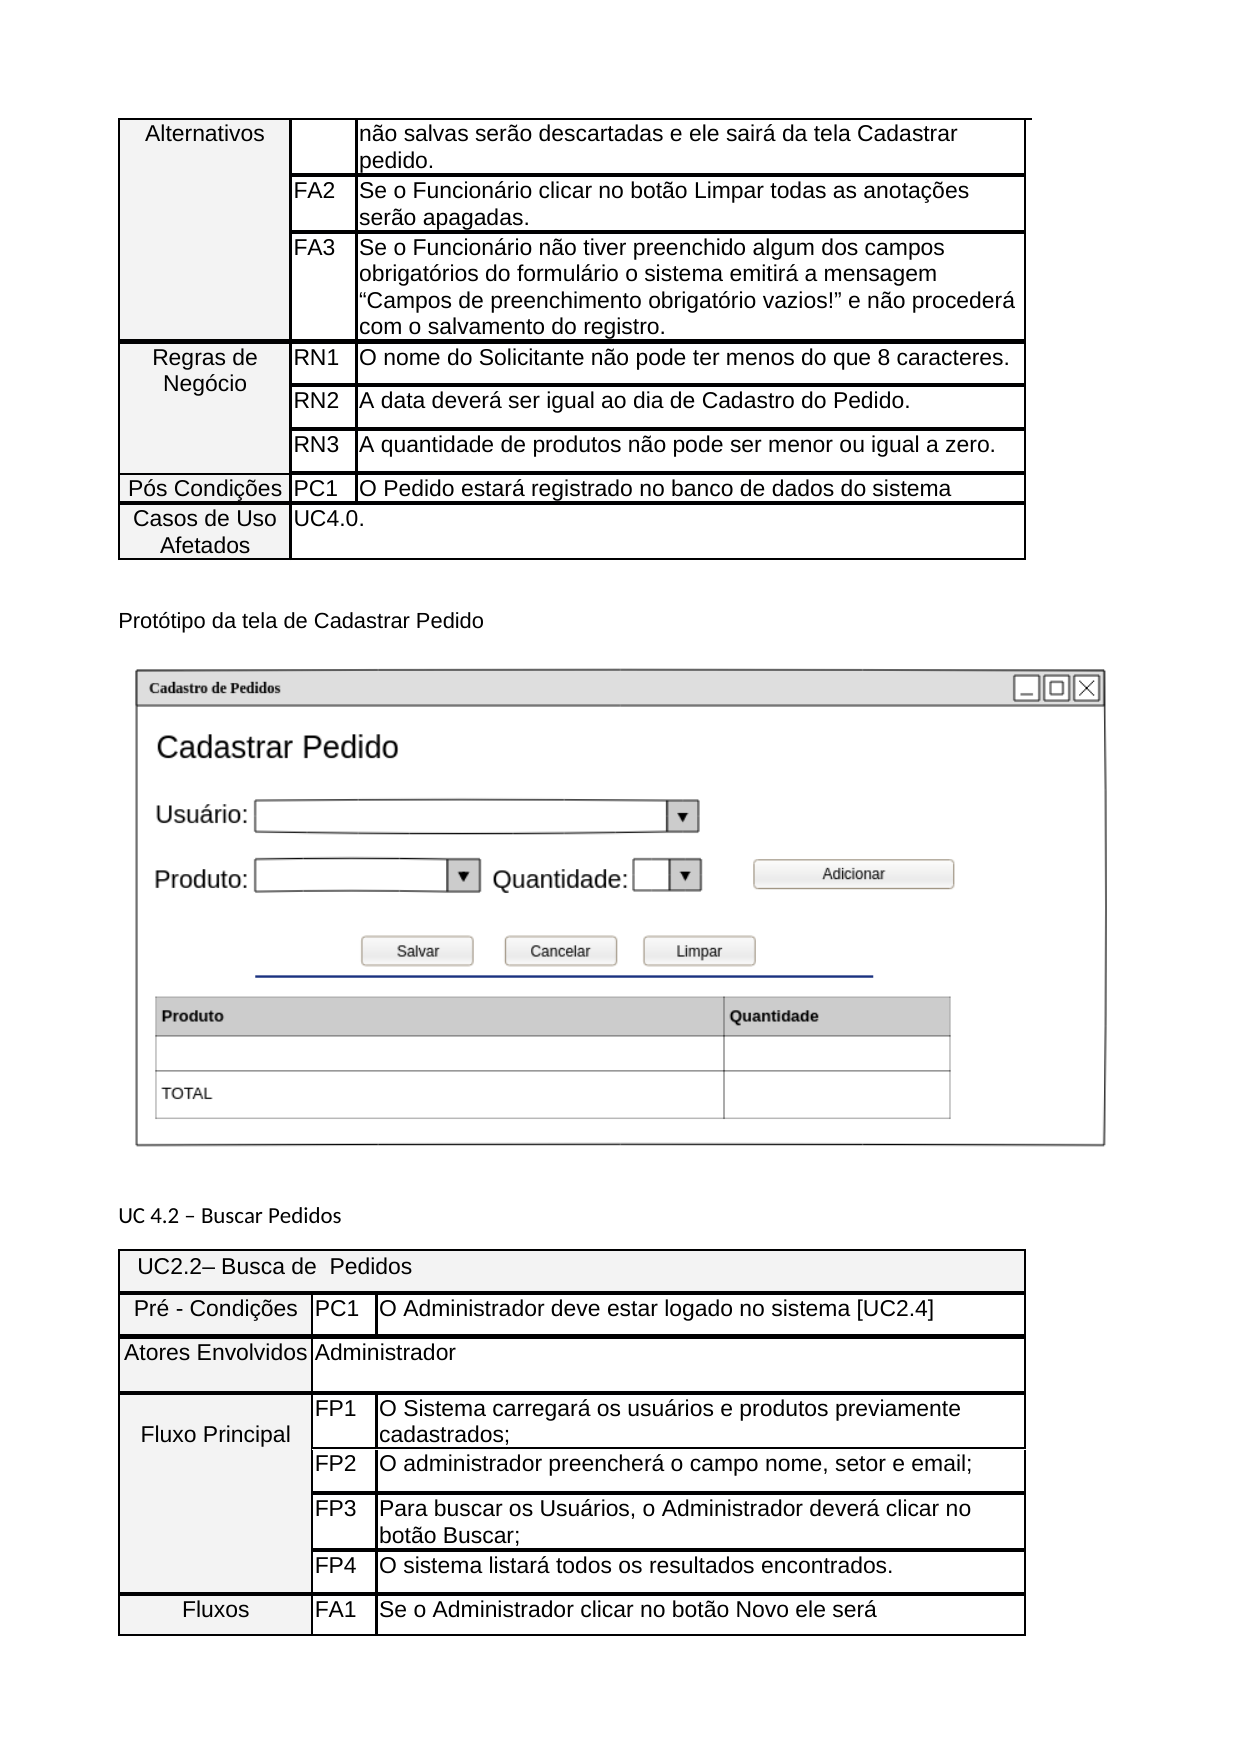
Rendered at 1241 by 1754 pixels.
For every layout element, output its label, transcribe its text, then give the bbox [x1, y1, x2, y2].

table_cell RN1 [292, 344, 355, 383]
table_cell FP4 [313, 1552, 375, 1592]
text Protótipo da tela de Cadastrar Pedido [118, 608, 1122, 633]
table_cell [1026, 503, 1032, 560]
table_cell [1026, 341, 1032, 385]
table_cell Para buscar os Usuários, o Administrador deverá clicar no botão Buscar; [378, 1495, 1024, 1548]
table_cell O Administrador deve estar logado no sistema [UC2.4] [378, 1295, 1024, 1334]
table_cell Regras de Negócio [120, 344, 289, 473]
table_cell A data deverá ser igual ao dia de Cadastro do Pedido. [358, 387, 1024, 427]
table_cell [1026, 385, 1032, 429]
table_cell FA3 [292, 234, 355, 339]
table_cell [1026, 473, 1032, 503]
table_cell FA2 [292, 177, 355, 230]
table_cell Atores Envolvidos [120, 1339, 311, 1391]
table_cell Se o Administrador clicar no botão Novo ele será [378, 1596, 1024, 1634]
table_cell FP2 [313, 1450, 375, 1491]
table_cell O Sistema carregará os usuários e produtos previamente cadastrados; [378, 1395, 1024, 1447]
table_cell Fluxos [120, 1596, 311, 1634]
table_cell UC4.0. [292, 505, 1024, 558]
table_cell FA1 [313, 1596, 375, 1634]
table_cell FP3 [313, 1495, 375, 1548]
table_cell PC1 [313, 1295, 375, 1334]
table_cell Casos de Uso Afetados [120, 505, 289, 558]
table_cell O Pedido estará registrado no banco de dados do sistema [358, 475, 1024, 501]
table_cell [1026, 175, 1032, 232]
table_cell [292, 120, 355, 173]
table_header UC2.2– Busca de Pedidos [120, 1251, 1024, 1291]
table_cell [1026, 429, 1032, 473]
table_cell O administrador preencherá o campo nome, setor e email; [378, 1450, 1024, 1491]
text UC 4.2 – Buscar Pedidos [118, 1201, 1122, 1229]
table_cell não salvas serão descartadas e ele sairá da tela Cadastrar pedido. [358, 120, 1024, 173]
table_cell A quantidade de produtos não pode ser menor ou igual a zero. [358, 431, 1024, 471]
table_cell PC1 [292, 475, 355, 501]
table_cell Pré - Condições [120, 1295, 311, 1334]
table_cell [1026, 232, 1032, 341]
table_cell Se o Funcionário clicar no botão Limpar todas as anotações serão apagadas. [358, 177, 1024, 230]
table_cell O sistema listará todos os resultados encontrados. [378, 1552, 1024, 1592]
table_cell Pós Condições [120, 475, 289, 501]
table_cell Administrador [313, 1339, 1024, 1391]
picture [118, 652, 1123, 1164]
table_cell Fluxo Principal [120, 1395, 311, 1592]
table_cell Alternativos [120, 120, 289, 339]
table_cell Se o Funcionário não tiver preenchido algum dos campos obrigatórios do formulário o sistema emitirá a mensagem “Campos de preenchimento obrigatório vazios!” e não procederá com o salvamento do registro. [358, 234, 1024, 339]
table_cell RN2 [292, 387, 355, 427]
table_cell FP1 [313, 1395, 375, 1447]
table_cell O nome do Solicitante não pode ter menos do que 8 caracteres. [358, 344, 1024, 383]
table_cell RN3 [292, 431, 355, 471]
table_cell [1026, 120, 1032, 175]
